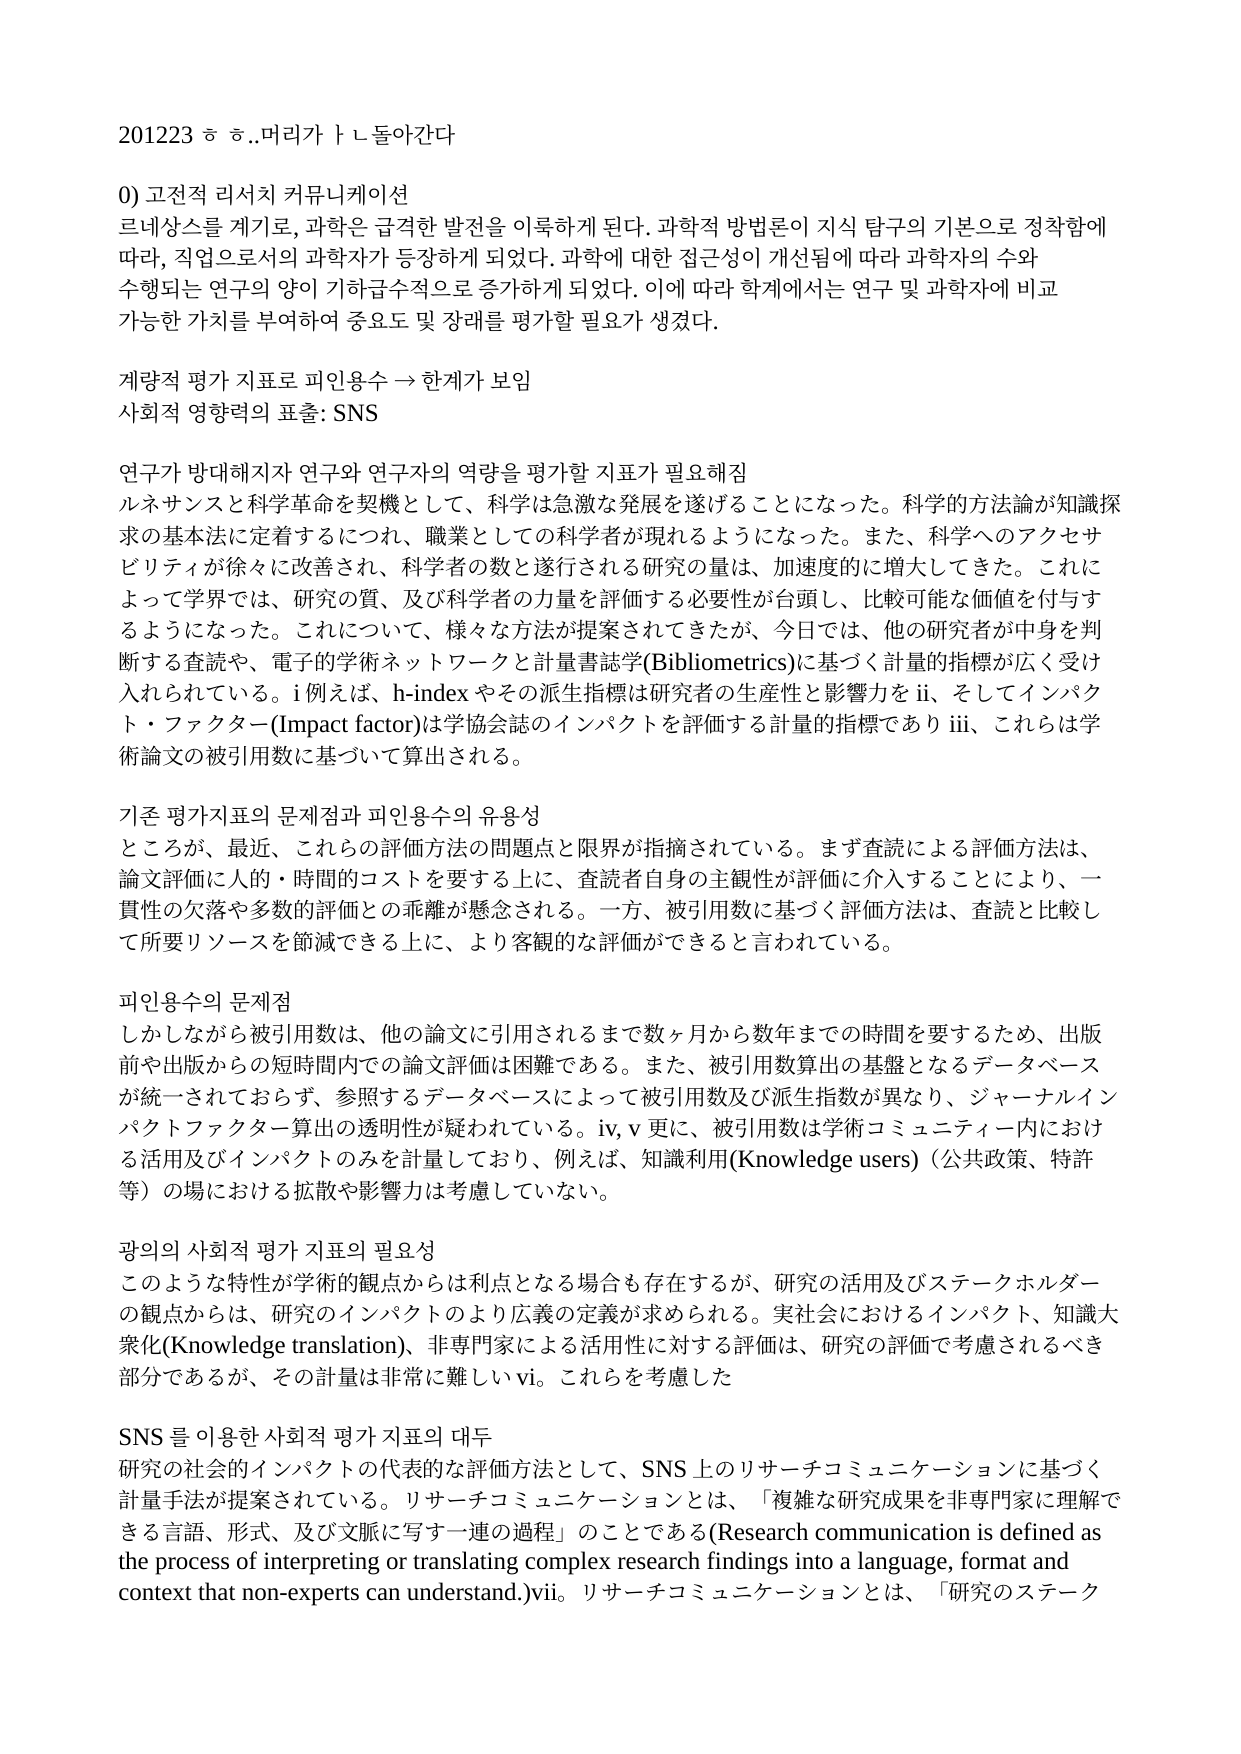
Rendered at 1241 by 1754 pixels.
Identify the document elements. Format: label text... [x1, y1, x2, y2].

text このような特性が学術的観点からは利点となる場合も存在するが、研究の活用及びステークホルダーの観点からは、研究のインパクトのより広義の定義が求められる。実社会におけるインパクト、知識大衆化(Knowledge translation)、非専門家による活用性に対する評価は、研究の評価で考慮されるべき部分であるが、その計量は非常に難しいvi。これらを考慮した [118, 1266, 1122, 1392]
text 광의의 사회적 평가 지표의 필요성 [118, 1234, 1122, 1266]
text 사회적 영향력의 표출: SNS [118, 396, 1122, 427]
text 기존 평가지표의 문제점과 피인용수의 유용성 [118, 799, 1122, 831]
text 르네상스를 계기로, 과학은 급격한 발전을 이룩하게 된다. 과학적 방법론이 지식 탐구의 기본으로 정착함에 따라, 직업으로서의 과학자가 등장하게 되었다. 과학에 대한 접근성이 개선됨에 따라 과학자의 수와 수행되는 연구의 양이 기하급수적으로 증가하게 되었다. 이에 따라 학계에서는 연구 및 과학자에 비교 가능한 가치를 부여하여 중요도 및 장래를 평가할 필요가 생겼다. [118, 210, 1122, 336]
text 계량적 평가 지표로 피인용수 → 한계가 보임 [118, 364, 1122, 396]
text 0) 고전적 리서치 커뮤니케이션 [118, 178, 1122, 210]
text SNS를 이용한 사회적 평가 지표의 대두 [118, 1420, 1122, 1452]
text ルネサンスと科学革命を契機として、科学は急激な発展を遂げることになった。科学的方法論が知識探求の基本法に定着するにつれ、職業としての科学者が現れるようになった。また、科学へのアクセサビリティが徐々に改善され、科学者の数と遂行される研究の量は、加速度的に増大してきた。これによって学界では、研究の質、及び科学者の力量を評価する必要性が台頭し、比較可能な価値を付与するようになった。これについて、様々な方法が提案されてきたが、今日では、他の研究者が中身を判断する査読や、電子的学術ネットワークと計量書誌学(Bibliometrics)に基づく計量的指標が広く受け入れられている。i例えば、h-indexやその派生指標は研究者の生産性と影響力をii、そしてインパクト・ファクター(Impact factor)は学協会誌のインパクトを評価する計量的指標でありiii、これらは学術論文の被引用数に基づいて算出される。 [118, 487, 1122, 771]
text 피인용수의 문제점 [118, 985, 1122, 1017]
text ところが、最近、これらの評価方法の問題点と限界が指摘されている。まず査読による評価方法は、論文評価に人的・時間的コストを要する上に、査読者自身の主観性が評価に介入することにより、一貫性の欠落や多数的評価との乖離が懸念される。一方、被引用数に基づく評価方法は、査読と比較して所要リソースを節減できる上に、より客観的な評価ができると言われている。 [118, 831, 1122, 957]
text 研究の社会的インパクトの代表的な評価方法として、SNS上のリサーチコミュニケーションに基づく計量手法が提案されている。リサーチコミュニケーションとは、「複雑な研究成果を非専門家に理解できる言語、形式、及び文脈に写す一連の過程」のことである(Research communication is defined as the process of interpreting or translating complex research findings into a language, format and context that non-experts can understand.)vii。リサーチコミュニケーションとは、「研究のステーク [118, 1452, 1122, 1606]
text しかしながら被引用数は、他の論文に引用されるまで数ヶ月から数年までの時間を要するため、出版前や出版からの短時間内での論文評価は困難である。また、被引用数算出の基盤となるデータベースが統一されておらず、参照するデータベースによって被引用数及び派生指数が異なり、ジャーナルインパクトファクター算出の透明性が疑われている。iv, v 更に、被引用数は学術コミュニティー内における活用及びインパクトのみを計量しており、例えば、知識利用(Knowledge users)（公共政策、特許等）の場における拡散や影響力は考慮していない。 [118, 1017, 1122, 1206]
text 연구가 방대해지자 연구와 연구자의 역량을 평가할 지표가 필요해짐 [118, 456, 1122, 487]
text 201223 ㅎ ㅎ..머리가 ㅏㄴ돌아간다 [118, 118, 1122, 149]
